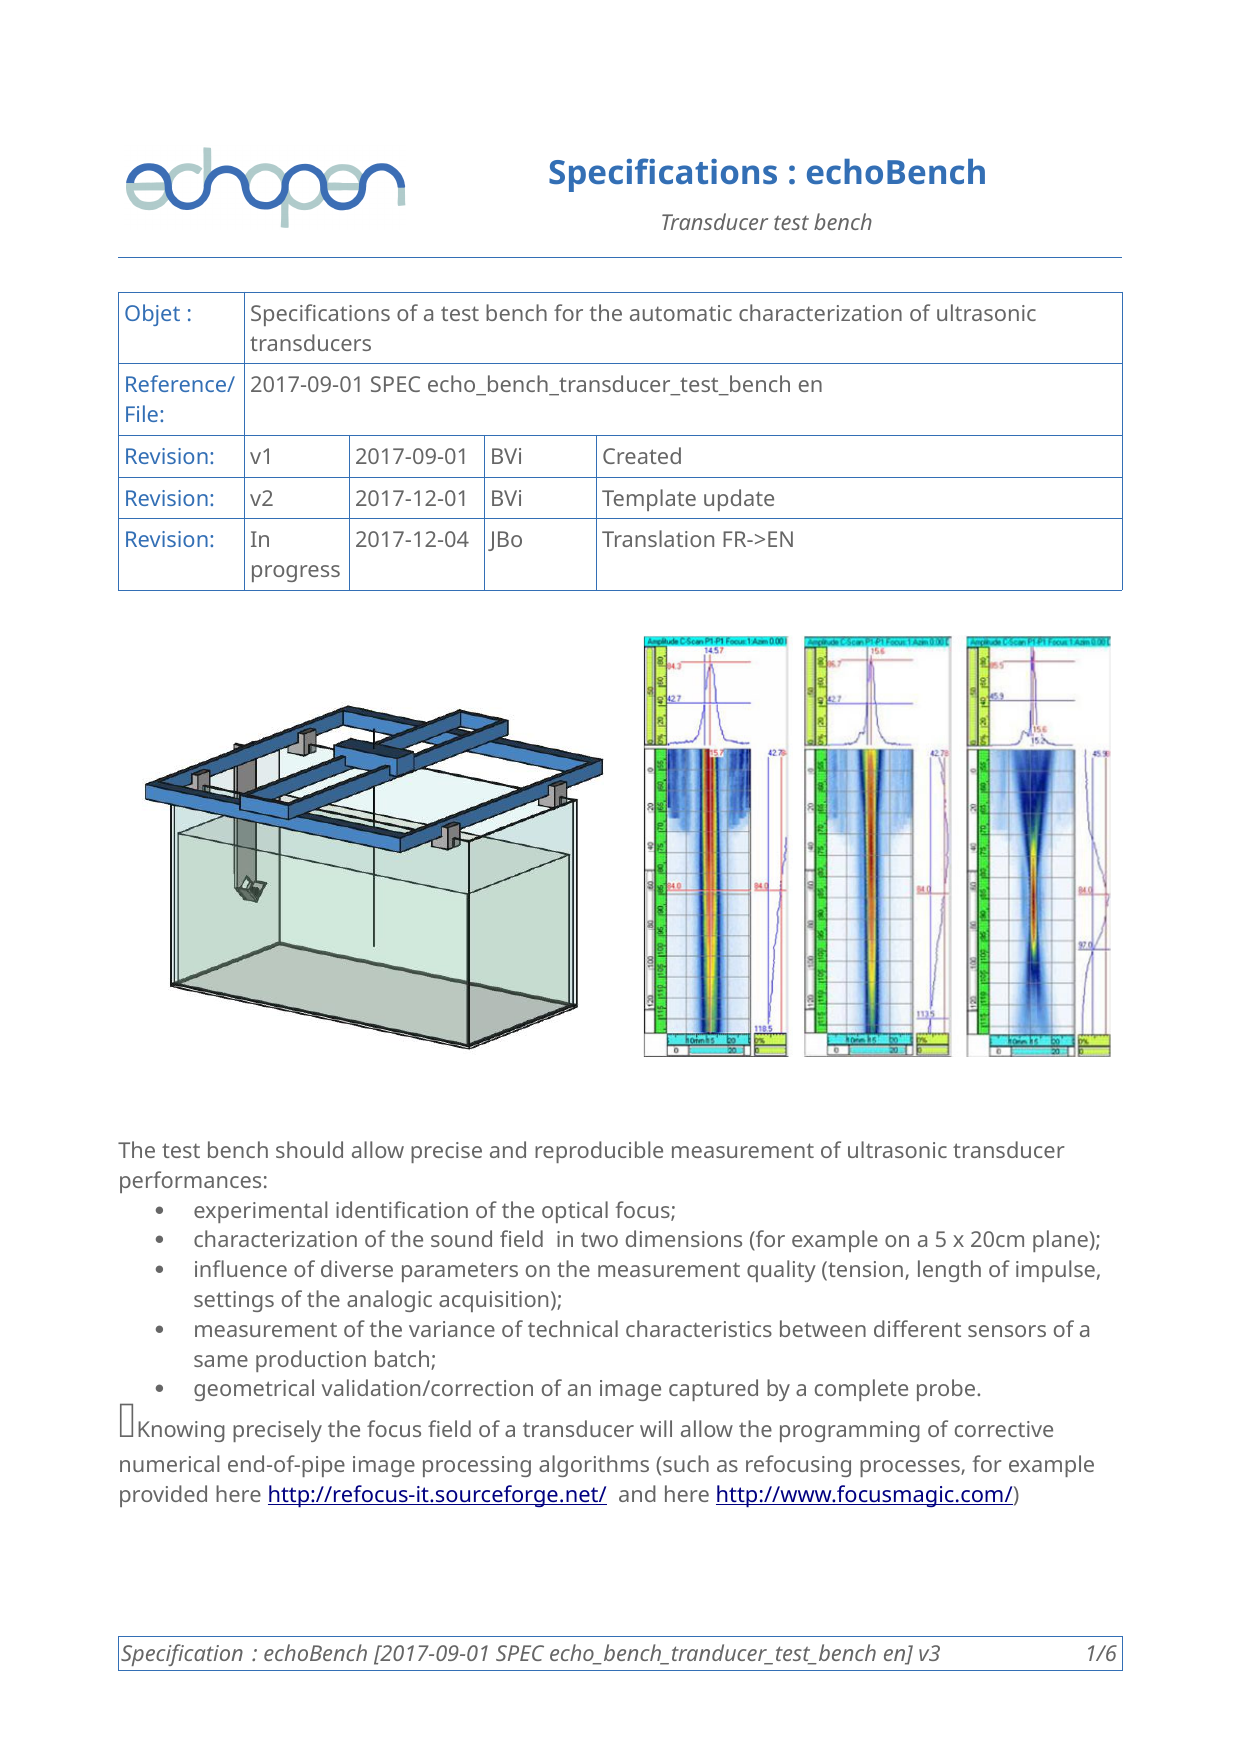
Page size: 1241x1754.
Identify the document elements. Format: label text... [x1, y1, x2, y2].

list characterization of the sound field in two dimensions (for example on a 5 x 20cm plane); [156, 1224, 1122, 1254]
table_cell In progress [245, 519, 349, 590]
table_cell Template update [597, 478, 1122, 518]
table_cell 2017-12-01 [350, 478, 484, 518]
table_cell BVi [485, 478, 596, 518]
table_cell Translation FR->EN [597, 519, 1122, 590]
list experimental identification of the optical focus; [156, 1195, 1122, 1224]
text The test bench should allow precise and reproducible measurement of ultrasonic transducer performances: [118, 1135, 1122, 1195]
table_cell JBo [485, 519, 596, 590]
list measurement of the variance of technical characteristics between different sensors of a same production batch; [156, 1314, 1122, 1373]
table_cell Revision: [119, 436, 244, 476]
list influence of diverse parameters on the measurement quality (tension, length of impulse, settings of the analogic acquisition); [156, 1254, 1122, 1314]
list geometrical validation/correction of an image captured by a complete probe. [156, 1373, 1122, 1403]
table_cell Created [597, 436, 1122, 476]
table_cell Reference/File: [119, 364, 244, 435]
table_cell 2017-12-04 [350, 519, 484, 590]
picture [643, 630, 1111, 1057]
table_cell 2017-09-01 [350, 436, 484, 476]
table_cell v2 [245, 478, 349, 518]
table_header Objet : [119, 293, 244, 363]
picture [123, 145, 407, 230]
table_header Specifications of a test bench for the automatic characterization of ultrasonic transducers [245, 293, 1122, 363]
table_cell Revision: [119, 478, 244, 518]
table_cell 2017-09-01 SPEC echo_bench_transducer_test_bench en [245, 364, 1122, 435]
table_cell v1 [245, 436, 349, 476]
table_cell BVi [485, 436, 596, 476]
table_cell Revision: [119, 519, 244, 590]
text Knowing precisely the focus field of a transducer will allow the programming of corrective numerical end-of-pipe image processing algorithms (such as refocusing processes, for example provided here http://refocus-it.sourceforge.net/ and here http://www.focusmagic.com/) [118, 1403, 1122, 1508]
picture [129, 630, 604, 1106]
